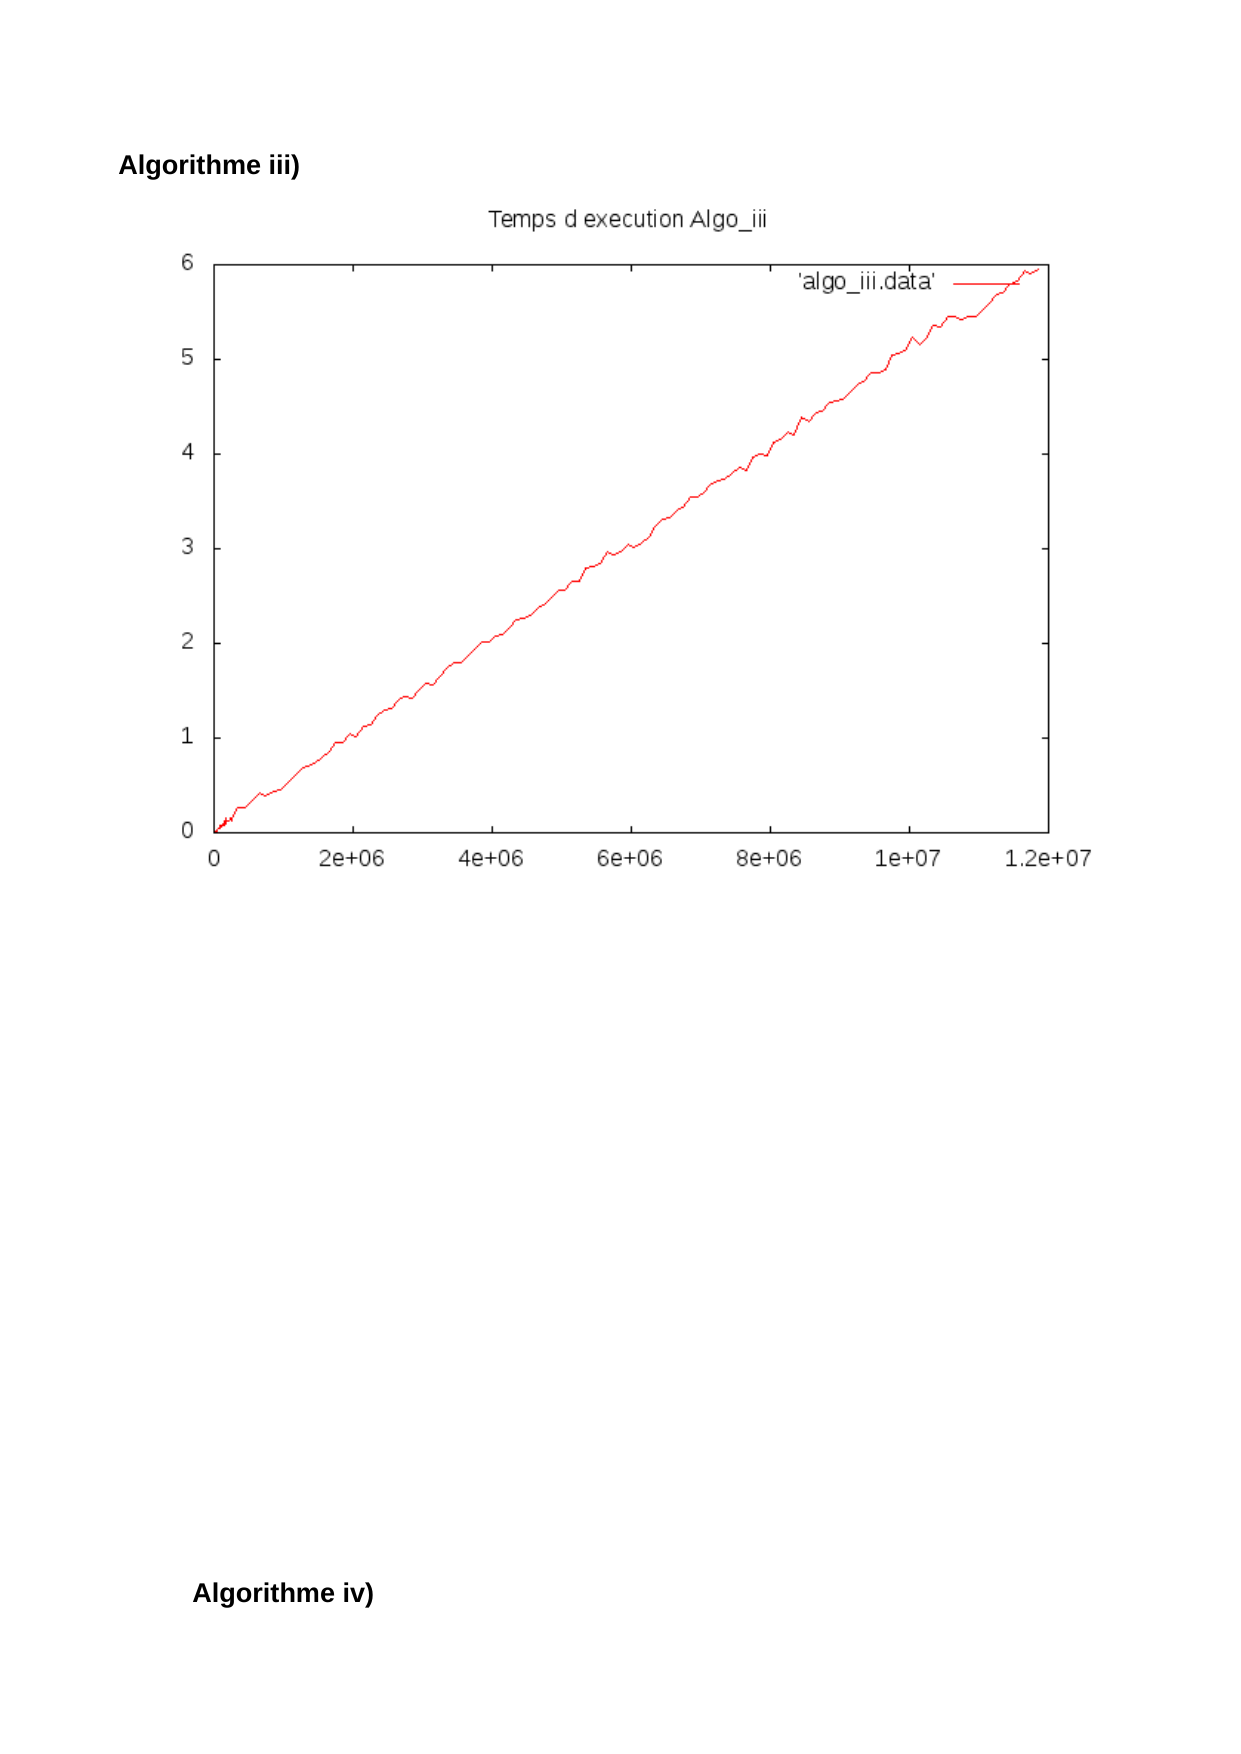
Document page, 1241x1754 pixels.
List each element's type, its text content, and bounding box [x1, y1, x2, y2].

picture [147, 180, 1093, 890]
text Algorithme iv) [118, 1577, 1122, 1609]
text Algorithme iii) [118, 149, 1122, 181]
